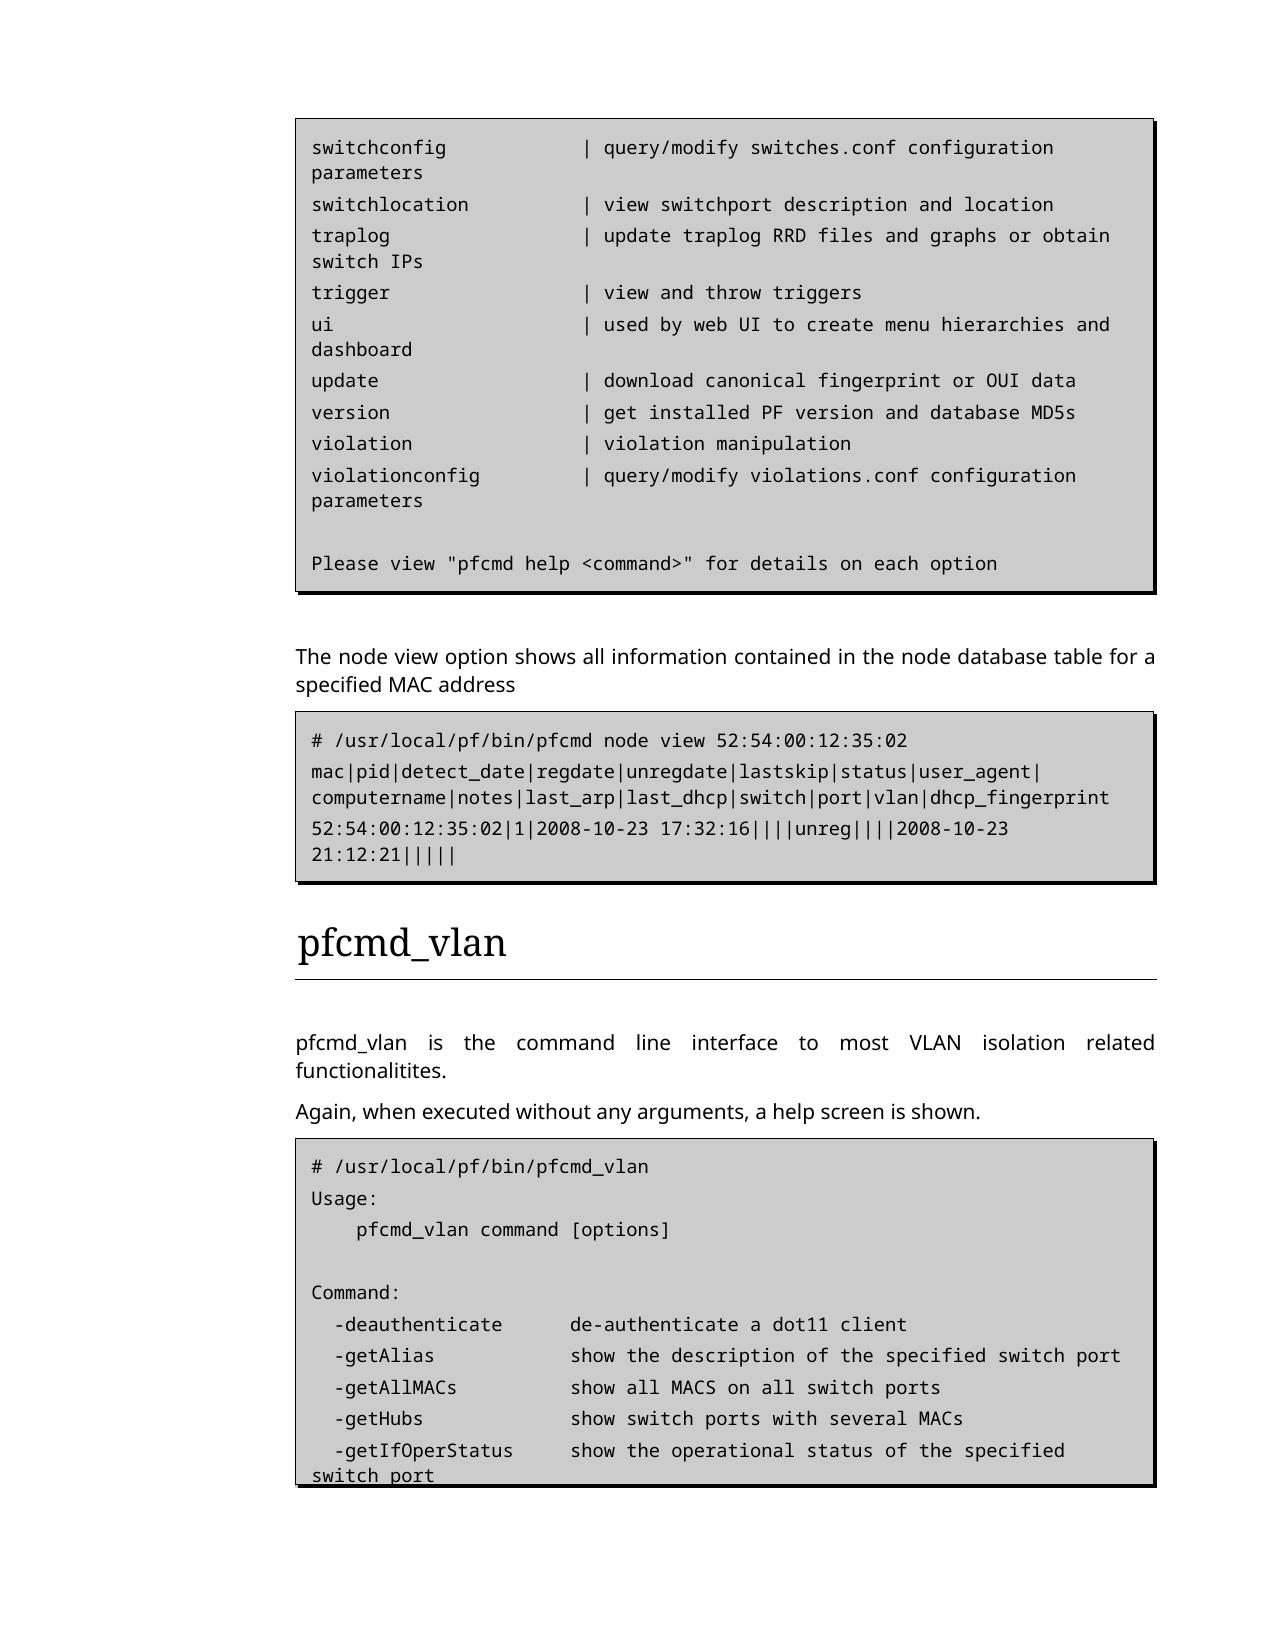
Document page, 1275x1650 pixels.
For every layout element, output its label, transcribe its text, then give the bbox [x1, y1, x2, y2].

text violationconfig | query/modify violations.conf configuration parameters [296, 446, 1153, 503]
text -getAlias show the description of the specified switch port [296, 1327, 1153, 1358]
text The node view option shows all information contained in the node database table for a specified MAC address [295, 642, 1157, 699]
text version | get installed PF version and database MD5s [296, 383, 1153, 415]
text Please view "pfcmd help <command>" for details on each option [296, 535, 1153, 591]
text -deauthenticate de-authenticate a dot11 client [296, 1295, 1153, 1327]
subtitle pfcmd_vlan [295, 916, 1157, 979]
text # /usr/local/pf/bin/pfcmd_vlan [296, 1139, 1153, 1169]
text Again, when executed without any arguments, a help screen is shown. [295, 1097, 1157, 1125]
text update | download canonical fingerprint or OUI data [296, 352, 1153, 383]
text -getIfOperStatus show the operational status of the specified switch port [296, 1421, 1153, 1484]
text switchlocation | view switchport description and location [296, 175, 1153, 207]
text trigger | view and throw triggers [296, 263, 1153, 295]
text 52:54:00:12:35:02|1|2008-10-23 17:32:16||||unreg||||2008-10-23 21:12:21||||| [296, 799, 1153, 881]
text -getAllMACs show all MACS on all switch ports [296, 1358, 1153, 1389]
text pfcmd_vlan command [options] [296, 1201, 1153, 1232]
text Command: [296, 1264, 1153, 1295]
text mac|pid|detect_date|regdate|unregdate|lastskip|status|user_agent|computername|notes|last_arp|last_dhcp|switch|port|vlan|dhcp_fingerprint [296, 743, 1153, 799]
text pfcmd_vlan is the command line interface to most VLAN isolation related functionalitites. [295, 1028, 1157, 1084]
text -getHubs show switch ports with several MACs [296, 1389, 1153, 1421]
text traplog | update traplog RRD files and graphs or obtain switch IPs [296, 207, 1153, 263]
text switchconfig | query/modify switches.conf configuration parameters [296, 119, 1153, 175]
text # /usr/local/pf/bin/pfcmd node view 52:54:00:12:35:02 [296, 712, 1153, 743]
text ui | used by web UI to create menu hierarchies and dashboard [296, 295, 1153, 352]
text violation | violation manipulation [296, 415, 1153, 446]
text Usage: [296, 1169, 1153, 1201]
